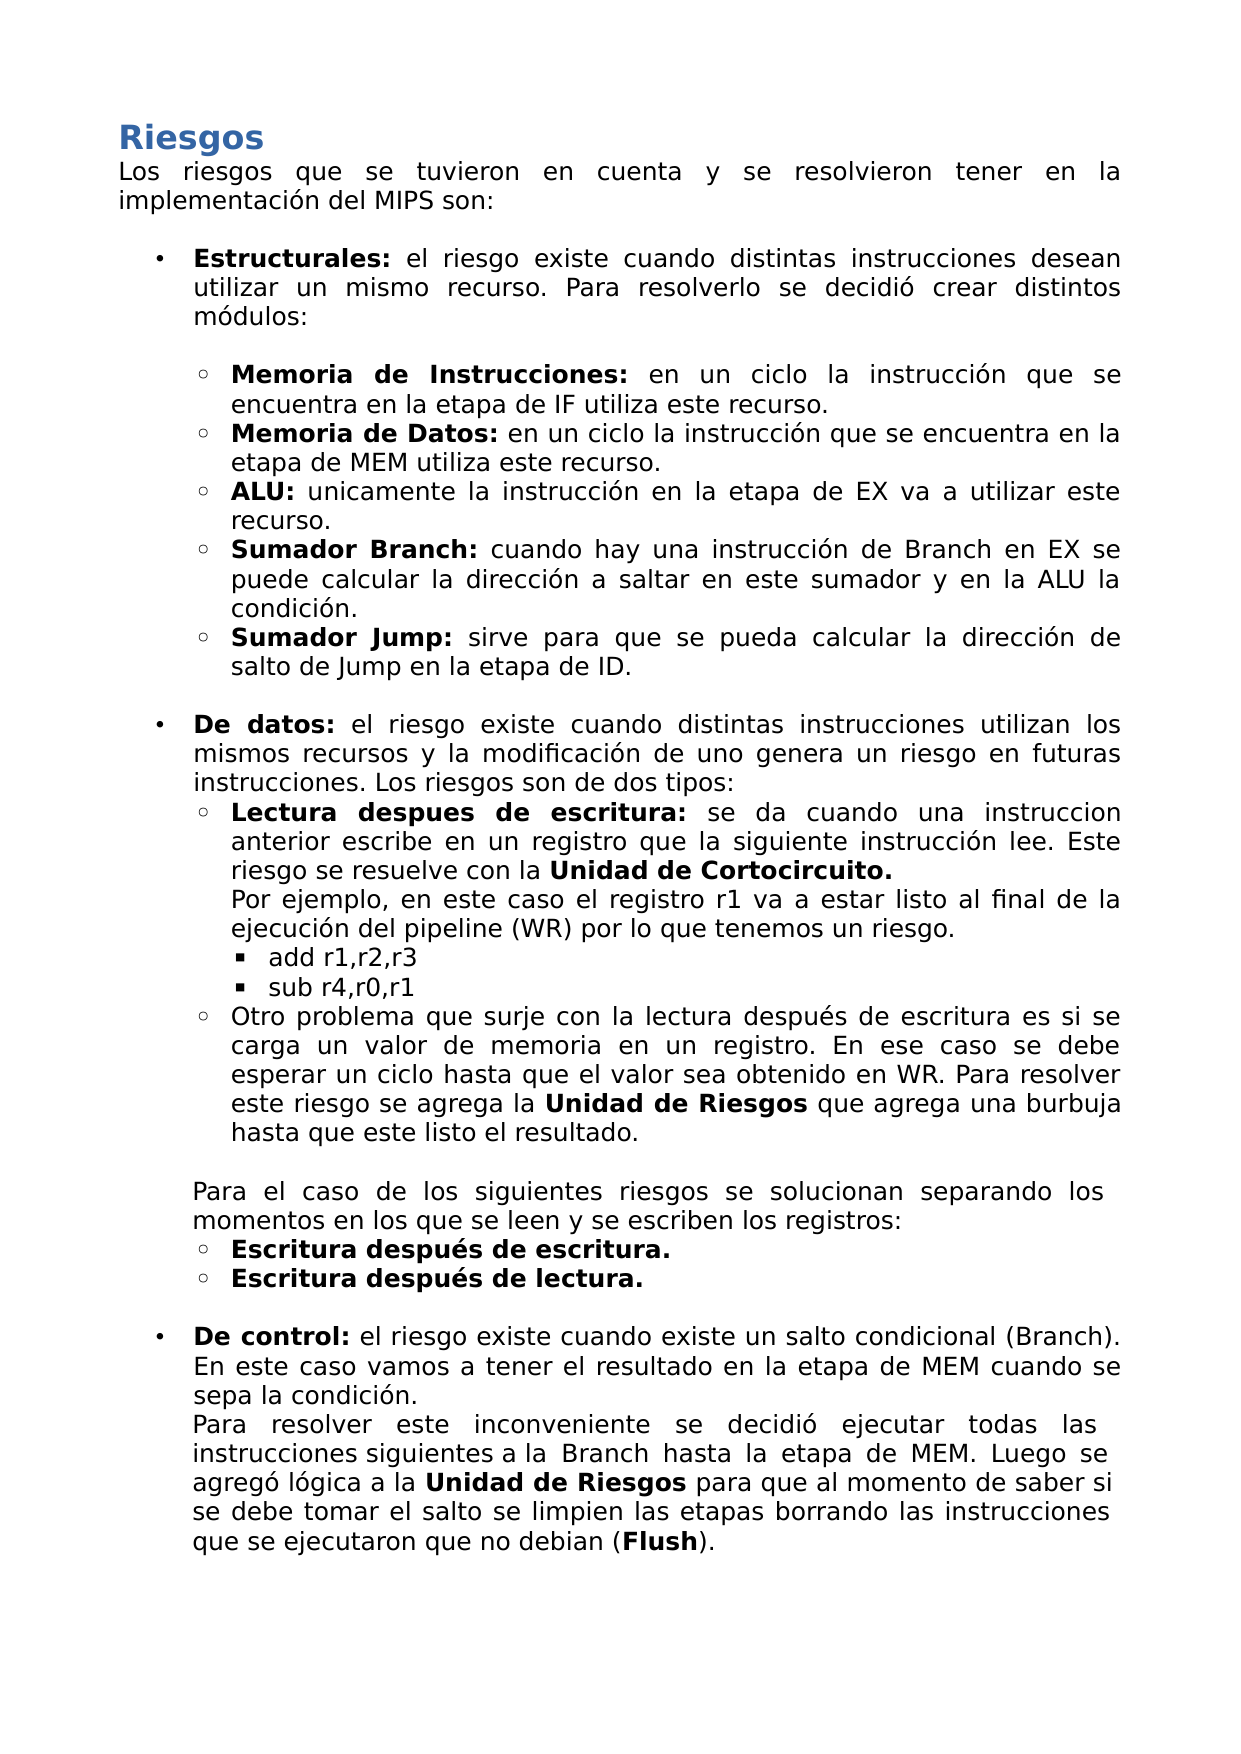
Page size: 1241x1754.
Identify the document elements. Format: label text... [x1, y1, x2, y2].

list Estructurales: el riesgo existe cuando distintas instrucciones desean utilizar un mismo recurso. Para resolverlo se decidió crear distintos módulos: [156, 244, 1122, 332]
text Para resolver este inconveniente se decidió ejecutar todas las instrucciones siguientes a la Branch hasta la etapa de MEM. Luego se agregó lógica a la Unidad de Riesgos para que al momento de saber si se debe tomar el salto se limpien las etapas borrando las instrucciones que se ejecutaron que no debian (Flush). [118, 1410, 1122, 1556]
list Sumador Jump: sirve para que se pueda calcular la dirección de salto de Jump en la etapa de ID. [193, 623, 1122, 682]
list add r1,r2,r3 [231, 944, 1122, 973]
list Otro problema que surje con la lectura después de escritura es si se carga un valor de memoria en un registro. En ese caso se debe esperar un ciclo hasta que el valor sea obtenido en WR. Para resolver este riesgo se agrega la Unidad de Riesgos que agrega una burbuja hasta que este listo el resultado. [193, 1002, 1122, 1148]
list Memoria de Datos: en un ciclo la instrucción que se encuentra en la etapa de MEM utiliza este recurso. [193, 419, 1122, 477]
list sub r4,r0,r1 [231, 973, 1122, 1002]
list De control: el riesgo existe cuando existe un salto condicional (Branch). En este caso vamos a tener el resultado en la etapa de MEM cuando se sepa la condición. [156, 1322, 1122, 1410]
text Los riesgos que se tuvieron en cuenta y se resolvieron tener en la implementación del MIPS son: [118, 157, 1122, 215]
list Por ejemplo, en este caso el registro r1 va a estar listo al final de la ejecución del pipeline (WR) por lo que tenemos un riesgo. [193, 885, 1122, 944]
list Memoria de Instrucciones: en un ciclo la instrucción que se encuentra en la etapa de IF utiliza este recurso. [193, 361, 1122, 419]
text Para el caso de los siguientes riesgos se solucionan separando los momentos en los que se leen y se escriben los registros: [118, 1177, 1122, 1235]
text Riesgos [118, 118, 1122, 157]
list ALU: unicamente la instrucción en la etapa de EX va a utilizar este recurso. [193, 477, 1122, 536]
list Escritura después de escritura. [193, 1235, 1122, 1264]
list De datos: el riesgo existe cuando distintas instrucciones utilizan los mismos recursos y la modificación de uno genera un riesgo en futuras instrucciones. Los riesgos son de dos tipos: [156, 710, 1122, 798]
list Escritura después de lectura. [193, 1264, 1122, 1293]
list Sumador Branch: cuando hay una instrucción de Branch en EX se puede calcular la dirección a saltar en este sumador y en la ALU la condición. [193, 536, 1122, 623]
list Lectura despues de escritura: se da cuando una instruccion anterior escribe en un registro que la siguiente instrucción lee. Este riesgo se resuelve con la Unidad de Cortocircuito. [193, 798, 1122, 885]
